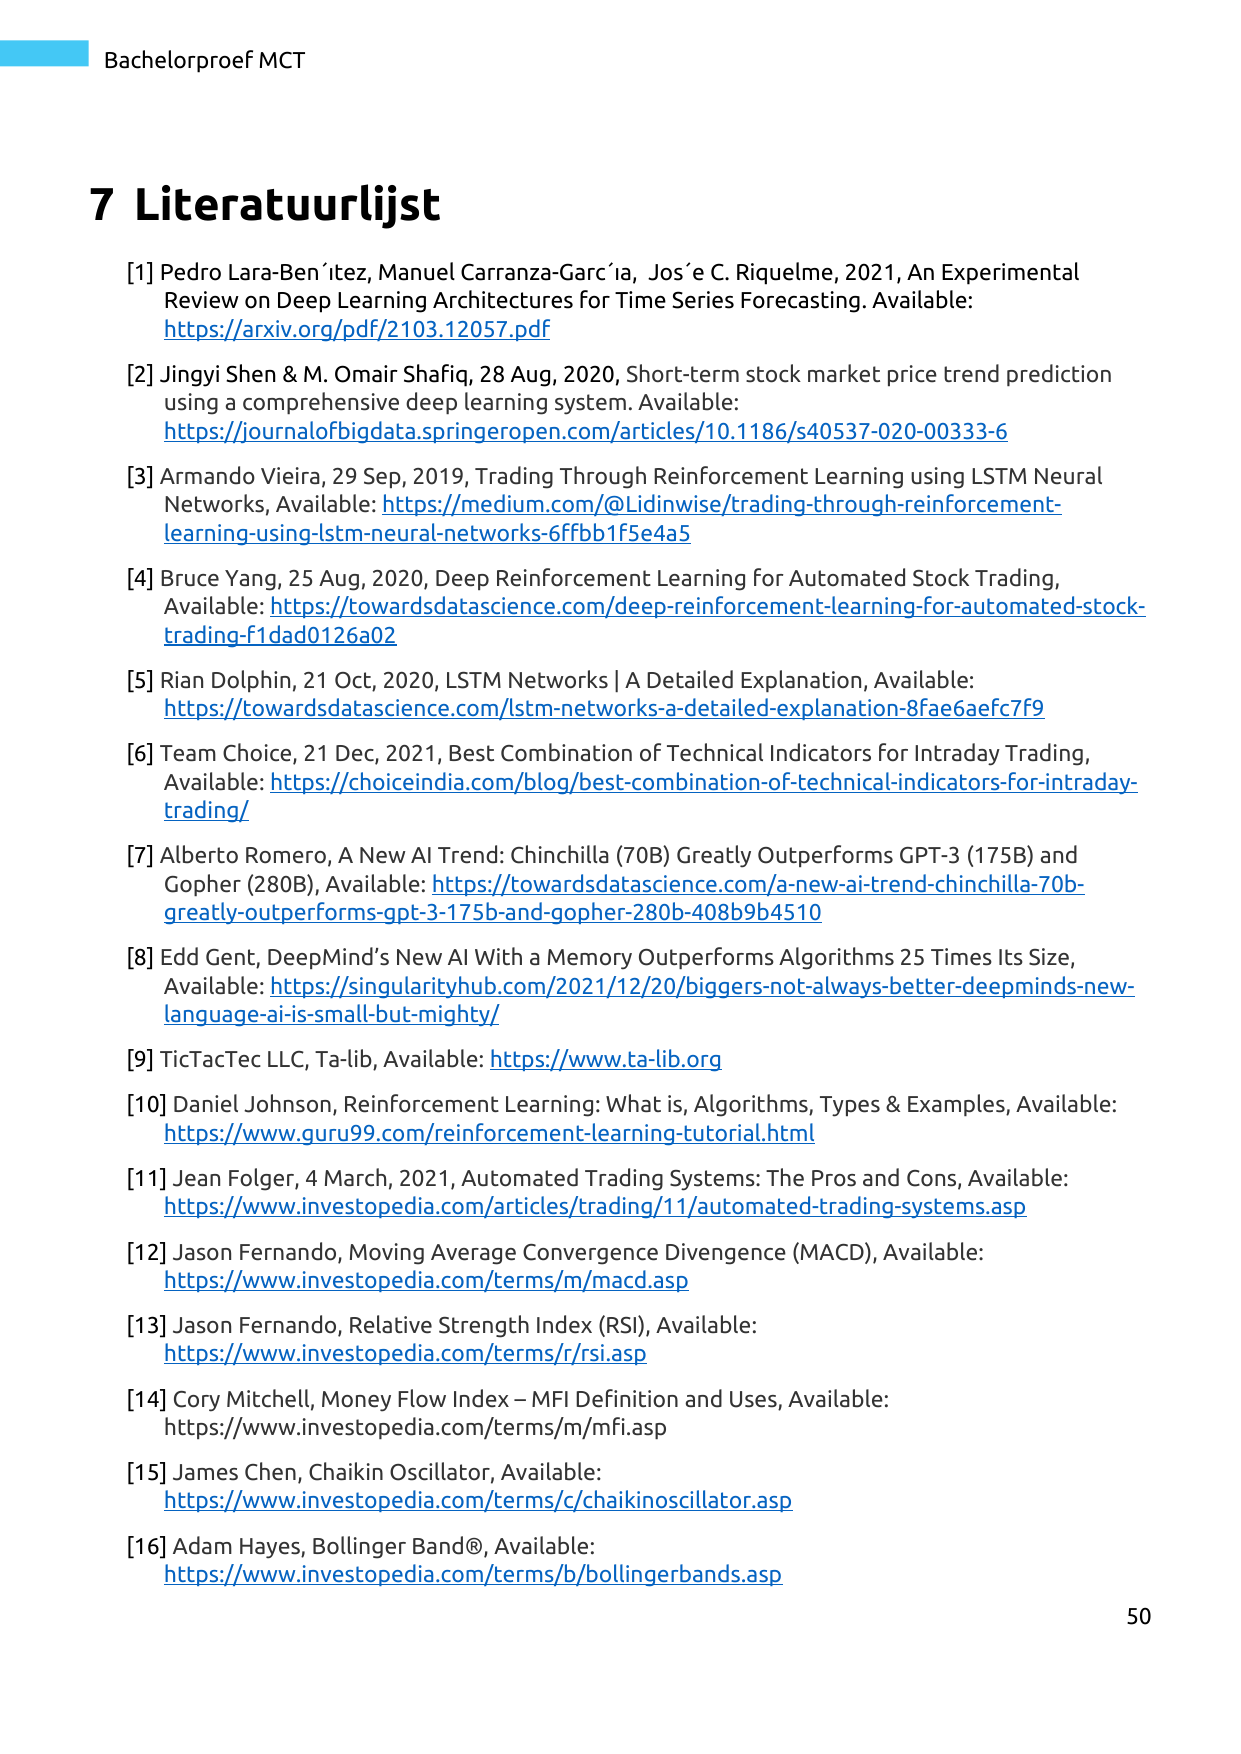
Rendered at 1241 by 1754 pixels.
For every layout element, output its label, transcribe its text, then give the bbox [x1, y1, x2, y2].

list Adam Hayes, Bollinger Band®, Available: https://www.investopedia.com/terms/b/bollingerbands.asp [126, 1532, 1152, 1587]
list Cory Mitchell, Money Flow Index – MFI Definition and Uses, Available: https://www.investopedia.com/terms/m/mfi.asp [126, 1385, 1152, 1440]
list Jingyi Shen & M. Omair Shafiq, 28 Aug, 2020, Short-term stock market price trend prediction using a comprehensive deep learning system. Available: https://journalofbigdata.springeropen.com/articles/10.1186/s40537-020-00333-6 [126, 360, 1152, 443]
list Edd Gent, DeepMind’s New AI With a Memory Outperforms Algorithms 25 Times Its Size, Available: https://singularityhub.com/2021/12/20/biggers-not-always-better-deepminds-new-language-ai-is-small-but-mighty/ [126, 944, 1152, 1027]
list Daniel Johnson, Reinforcement Learning: What is, Algorithms, Types & Examples, Available: https://www.guru99.com/reinforcement-learning-tutorial.html [126, 1091, 1152, 1146]
list TicTacTec LLC, Ta-lib, Available: https://www.ta-lib.org [126, 1046, 1152, 1072]
list Armando Vieira, 29 Sep, 2019, Trading Through Reinforcement Learning using LSTM Neural Networks, Available: https://medium.com/@Lidinwise/trading-through-reinforcement-learning-using-lstm-neural-networks-6ffbb1f5e4a5 [126, 462, 1152, 546]
list Bruce Yang, 25 Aug, 2020, Deep Reinforcement Learning for Automated Stock Trading, Available: https://towardsdatascience.com/deep-reinforcement-learning-for-automated-stock-trading-f1dad0126a02 [126, 564, 1152, 647]
subtitle Literatuurlijst [89, 177, 1152, 229]
list Jean Folger, 4 March, 2021, Automated Trading Systems: The Pros and Cons, Available: https://www.investopedia.com/articles/trading/11/automated-trading-systems.asp [126, 1164, 1152, 1219]
list Pedro Lara-Ben´ıtez, Manuel Carranza-Garc´ıa, Jos´e C. Riquelme, 2021, An Experimental Review on Deep Learning Architectures for Time Series Forecasting. Available: https://arxiv.org/pdf/2103.12057.pdf [126, 258, 1152, 342]
list Jason Fernando, Relative Strength Index (RSI), Available: https://www.investopedia.com/terms/r/rsi.asp [126, 1311, 1152, 1366]
list Team Choice, 21 Dec, 2021, Best Combination of Technical Indicators for Intraday Trading, Available: https://choiceindia.com/blog/best-combination-of-technical-indicators-for-intraday-trading/ [126, 740, 1152, 823]
list Alberto Romero, A New AI Trend: Chinchilla (70B) Greatly Outperforms GPT-3 (175B) and Gopher (280B), Available: https://towardsdatascience.com/a-new-ai-trend-chinchilla-70b-greatly-outperforms-gpt-3-175b-and-gopher-280b-408b9b4510 [126, 842, 1152, 925]
list Rian Dolphin, 21 Oct, 2020, LSTM Networks | A Detailed Explanation, Available: https://towardsdatascience.com/lstm-networks-a-detailed-explanation-8fae6aefc7f9 [126, 666, 1152, 721]
list James Chen, Chaikin Oscillator, Available: https://www.investopedia.com/terms/c/chaikinoscillator.asp [126, 1458, 1152, 1513]
list Jason Fernando, Moving Average Convergence Divengence (MACD), Available: https://www.investopedia.com/terms/m/macd.asp [126, 1238, 1152, 1293]
